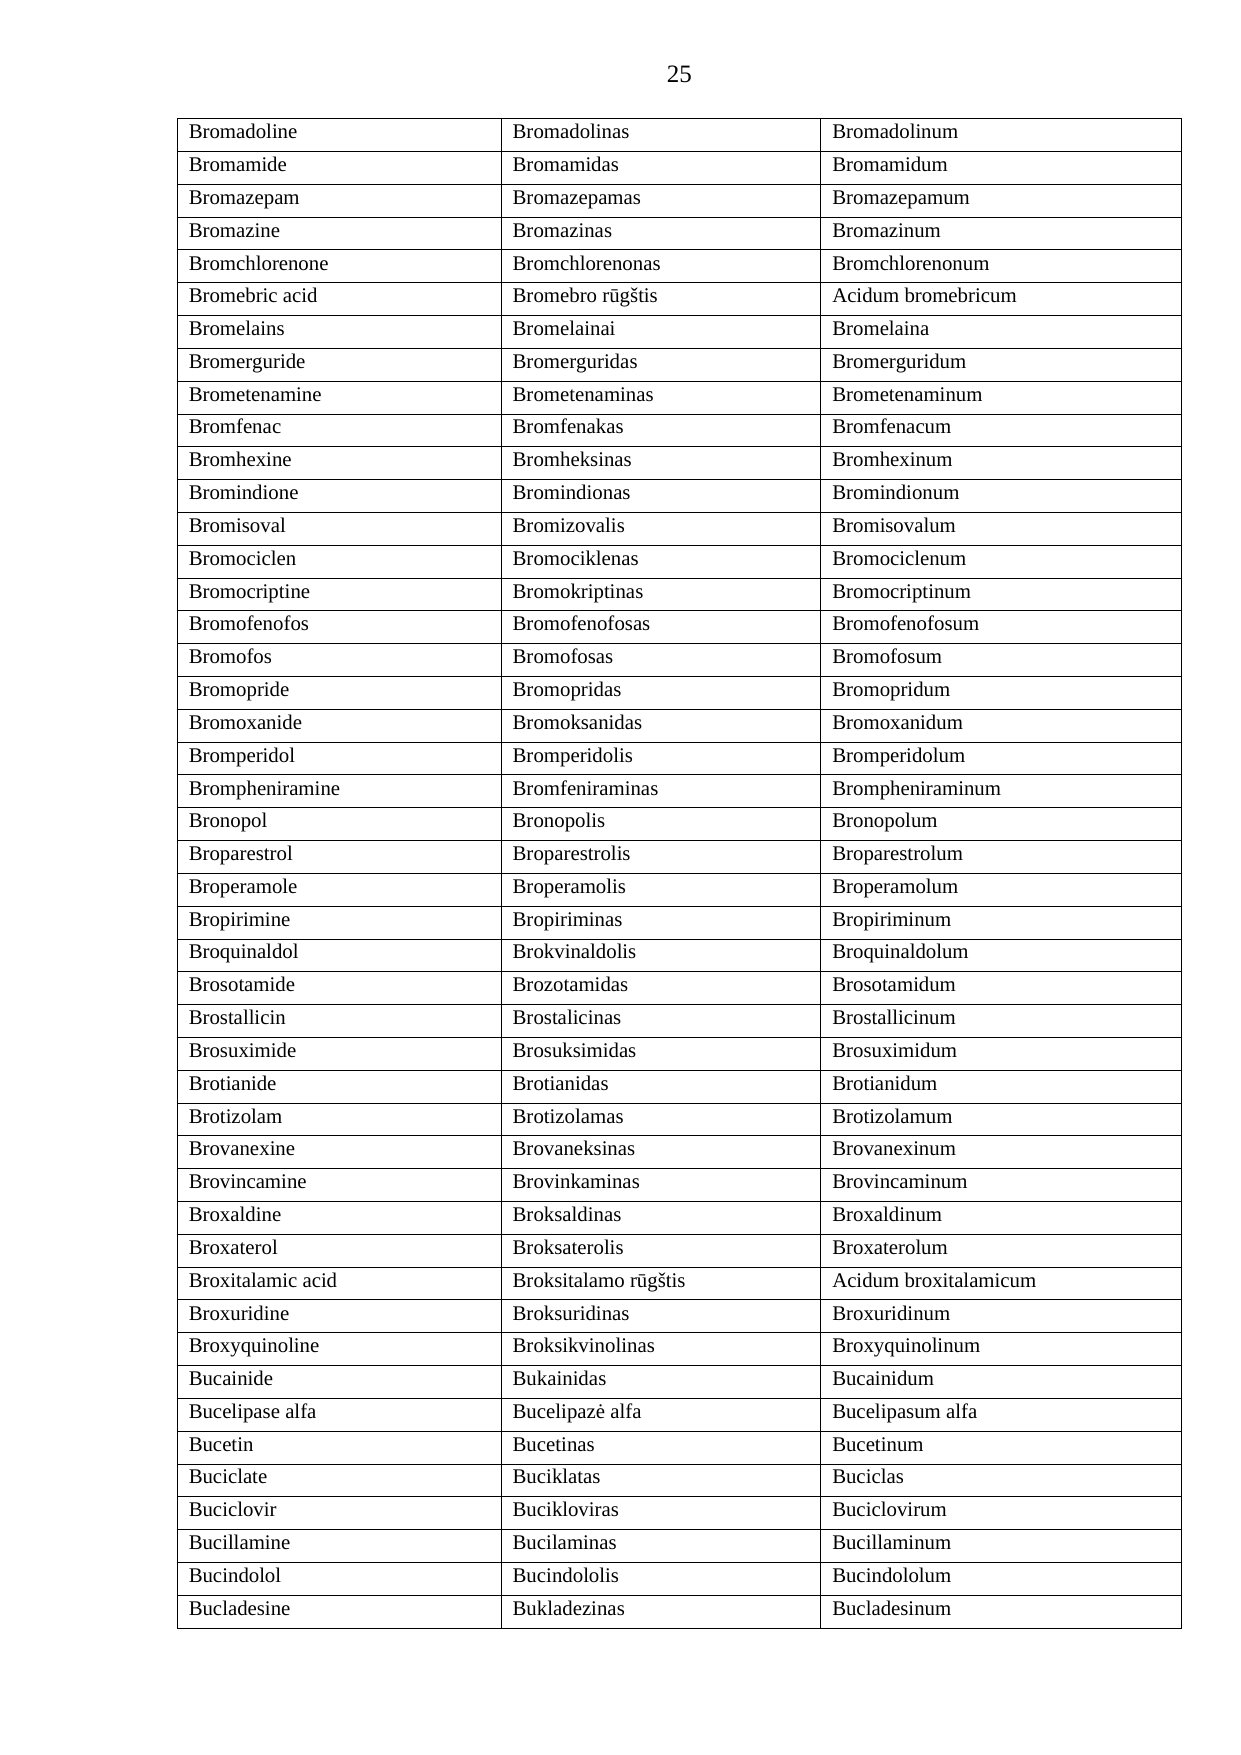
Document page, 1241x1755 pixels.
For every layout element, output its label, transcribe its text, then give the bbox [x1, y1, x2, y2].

table_cell Bromopride [178, 677, 501, 709]
table_cell Bromofenofosum [821, 611, 1181, 643]
table_cell Buciclovirum [821, 1497, 1181, 1529]
table_cell Brosuximide [178, 1038, 501, 1070]
table_cell Bromelains [178, 316, 501, 348]
table_cell Bromociclenum [821, 546, 1181, 577]
table_cell Bucindolol [178, 1563, 501, 1595]
table_cell Brometenamine [178, 382, 501, 413]
table_cell Bromisovalum [821, 513, 1181, 545]
table_cell Bromadolinum [821, 119, 1181, 151]
table_cell Bromoxanide [178, 710, 501, 742]
table_cell Bromperidolum [821, 743, 1181, 774]
table_cell Brosuksimidas [502, 1038, 820, 1070]
table_cell Bucikloviras [502, 1497, 820, 1529]
table_cell Brovanexine [178, 1136, 501, 1168]
table_cell Bromociklenas [502, 546, 820, 577]
table_cell Buciclas [821, 1465, 1181, 1496]
table_cell Brozotamidas [502, 972, 820, 1004]
table_cell Buciclate [178, 1465, 501, 1496]
table_cell Bucelipasum alfa [821, 1399, 1181, 1431]
table_cell Brosuximidum [821, 1038, 1181, 1070]
table_cell Brotizolam [178, 1104, 501, 1135]
table_cell Brotizolamas [502, 1104, 820, 1135]
table_cell Bucetinas [502, 1432, 820, 1463]
table_cell Bromisoval [178, 513, 501, 545]
table_cell Bromebro rūgštis [502, 283, 820, 315]
table_cell Bucainidum [821, 1366, 1181, 1398]
table_cell Bromchlorenonas [502, 250, 820, 282]
table_cell Bronopolum [821, 808, 1181, 840]
table_cell Bromazepam [178, 185, 501, 217]
table_cell Bucetin [178, 1432, 501, 1463]
table_cell Bromazepamum [821, 185, 1181, 217]
table_cell Bromadolinas [502, 119, 820, 151]
table_cell Bromoxanidum [821, 710, 1181, 742]
table_cell Bropiriminum [821, 907, 1181, 938]
table_cell Bromerguridum [821, 349, 1181, 381]
table_cell Brosotamidum [821, 972, 1181, 1004]
table_cell Bronopolis [502, 808, 820, 840]
table_cell Brostalicinas [502, 1005, 820, 1037]
table_cell Bromopridas [502, 677, 820, 709]
table_cell Bucladesinum [821, 1596, 1181, 1627]
table_cell Brometenaminum [821, 382, 1181, 413]
table_cell Bromokriptinas [502, 579, 820, 610]
table_cell Brompheniramine [178, 775, 501, 807]
table_cell Broxyquinolinum [821, 1333, 1181, 1365]
table_cell Broparestrolis [502, 841, 820, 873]
table_cell Broparestrolum [821, 841, 1181, 873]
table_cell Bromopridum [821, 677, 1181, 709]
table_cell Bromfenacum [821, 415, 1181, 446]
table_cell Broksuridinas [502, 1300, 820, 1332]
table_cell Buciclovir [178, 1497, 501, 1529]
table_cell Bromamide [178, 152, 501, 184]
table_cell Broxyquinoline [178, 1333, 501, 1365]
table_cell Broxaldinum [821, 1202, 1181, 1234]
table_cell Broxaterol [178, 1235, 501, 1267]
table_cell Buciklatas [502, 1465, 820, 1496]
table_cell Broperamolum [821, 874, 1181, 906]
table_cell Bromfenac [178, 415, 501, 446]
table_cell Broparestrol [178, 841, 501, 873]
table_cell Broxaterolum [821, 1235, 1181, 1267]
table_cell Broxitalamic acid [178, 1268, 501, 1299]
table_cell Bromperidol [178, 743, 501, 774]
table_cell Bromofenofos [178, 611, 501, 643]
table_cell Bucillamine [178, 1530, 501, 1562]
table_cell Bronopol [178, 808, 501, 840]
table_cell Bucillaminum [821, 1530, 1181, 1562]
table_cell Bucindololis [502, 1563, 820, 1595]
table_cell Brostallicin [178, 1005, 501, 1037]
table_cell Bukainidas [502, 1366, 820, 1398]
table_cell Broquinaldolum [821, 940, 1181, 971]
table_cell Bucladesine [178, 1596, 501, 1627]
table_cell Bromizovalis [502, 513, 820, 545]
table_cell Bucindololum [821, 1563, 1181, 1595]
table_cell Bromoksanidas [502, 710, 820, 742]
table_cell Bromelainai [502, 316, 820, 348]
table_cell Bromerguride [178, 349, 501, 381]
table_cell Brovaneksinas [502, 1136, 820, 1168]
table_cell Broksaterolis [502, 1235, 820, 1267]
table_cell Bromelaina [821, 316, 1181, 348]
table_cell Brotizolamum [821, 1104, 1181, 1135]
table_cell Brovincaminum [821, 1169, 1181, 1201]
table_cell Brokvinaldolis [502, 940, 820, 971]
table_cell Bromofosas [502, 644, 820, 676]
table_cell Bucetinum [821, 1432, 1181, 1463]
table_cell Bromofos [178, 644, 501, 676]
table_cell Bromocriptinum [821, 579, 1181, 610]
table_cell Bromadoline [178, 119, 501, 151]
table_cell Bromfenakas [502, 415, 820, 446]
table_cell Bromperidolis [502, 743, 820, 774]
table_cell Broksitalamo rūgštis [502, 1268, 820, 1299]
table_cell Bromamidum [821, 152, 1181, 184]
table_cell Brosotamide [178, 972, 501, 1004]
table_cell Bromhexine [178, 447, 501, 479]
table_cell Bromindione [178, 480, 501, 512]
table_cell Broxaldine [178, 1202, 501, 1234]
table_cell Bromfeniraminas [502, 775, 820, 807]
table_cell Bromofosum [821, 644, 1181, 676]
table_cell Acidum broxitalamicum [821, 1268, 1181, 1299]
table_cell Broksaldinas [502, 1202, 820, 1234]
table_cell Broxuridinum [821, 1300, 1181, 1332]
table_cell Broperamole [178, 874, 501, 906]
table_cell Bucelipazė alfa [502, 1399, 820, 1431]
table_cell Broksikvinolinas [502, 1333, 820, 1365]
table_cell Brovinkaminas [502, 1169, 820, 1201]
table_cell Brotianidas [502, 1071, 820, 1102]
table_cell Bromchlorenonum [821, 250, 1181, 282]
table_cell Brompheniraminum [821, 775, 1181, 807]
table_cell Bropiriminas [502, 907, 820, 938]
table_cell Bucainide [178, 1366, 501, 1398]
table_cell Brovincamine [178, 1169, 501, 1201]
table_cell Brovanexinum [821, 1136, 1181, 1168]
table_cell Bromindionum [821, 480, 1181, 512]
table_cell Acidum bromebricum [821, 283, 1181, 315]
table_cell Bromchlorenone [178, 250, 501, 282]
table_cell Bromheksinas [502, 447, 820, 479]
table_cell Bromociclen [178, 546, 501, 577]
table_cell Broquinaldol [178, 940, 501, 971]
table_cell Bromamidas [502, 152, 820, 184]
table_cell Bromazinum [821, 218, 1181, 249]
table_cell Broperamolis [502, 874, 820, 906]
table_cell Bromazinas [502, 218, 820, 249]
table_cell Bropirimine [178, 907, 501, 938]
table_cell Bukladezinas [502, 1596, 820, 1627]
table_cell Brostallicinum [821, 1005, 1181, 1037]
table_cell Bromebric acid [178, 283, 501, 315]
table_cell Bromhexinum [821, 447, 1181, 479]
table_cell Bromazine [178, 218, 501, 249]
table_cell Bucelipase alfa [178, 1399, 501, 1431]
table_cell Bromerguridas [502, 349, 820, 381]
table_cell Brotianidum [821, 1071, 1181, 1102]
table_cell Brometenaminas [502, 382, 820, 413]
table_cell Bucilaminas [502, 1530, 820, 1562]
table_cell Bromocriptine [178, 579, 501, 610]
table_cell Bromindionas [502, 480, 820, 512]
table_cell Brotianide [178, 1071, 501, 1102]
table_cell Bromofenofosas [502, 611, 820, 643]
table_cell Broxuridine [178, 1300, 501, 1332]
table_cell Bromazepamas [502, 185, 820, 217]
